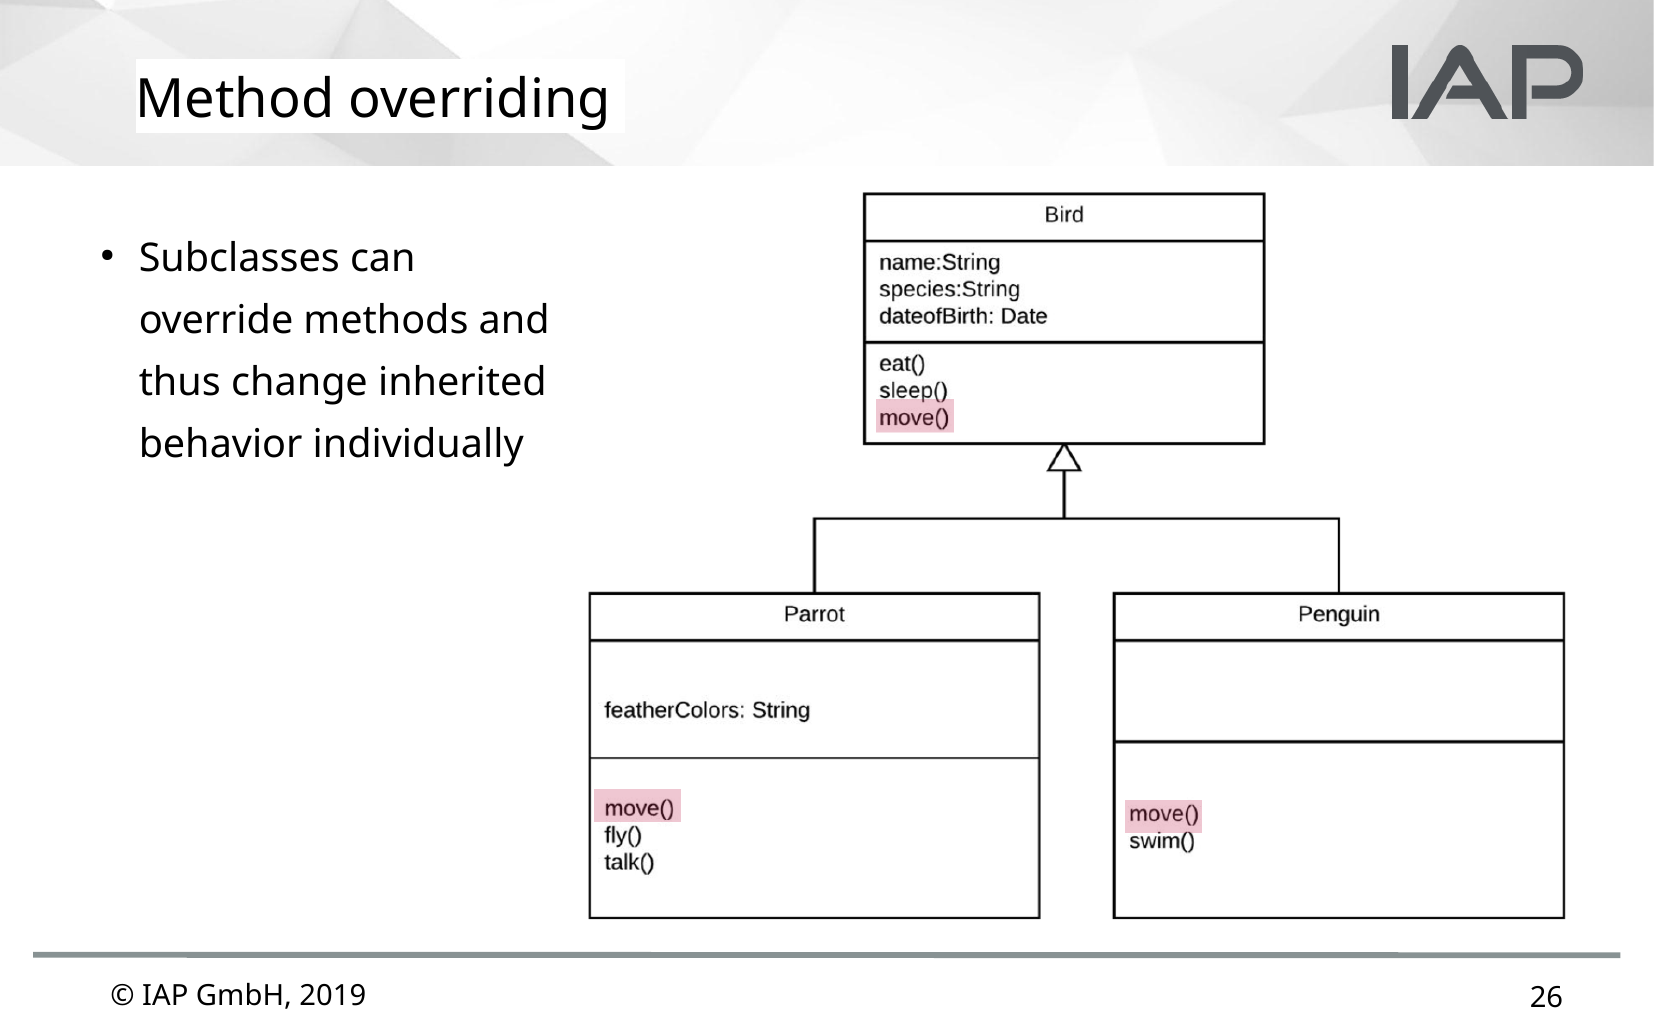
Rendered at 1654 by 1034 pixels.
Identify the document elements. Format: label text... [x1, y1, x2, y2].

picture [0, 0, 1654, 166]
picture [560, 177, 1595, 932]
list Subclasses can override methods and thus change inherited behavior individually [82, 221, 556, 916]
title Method overriding [135, 41, 1264, 152]
